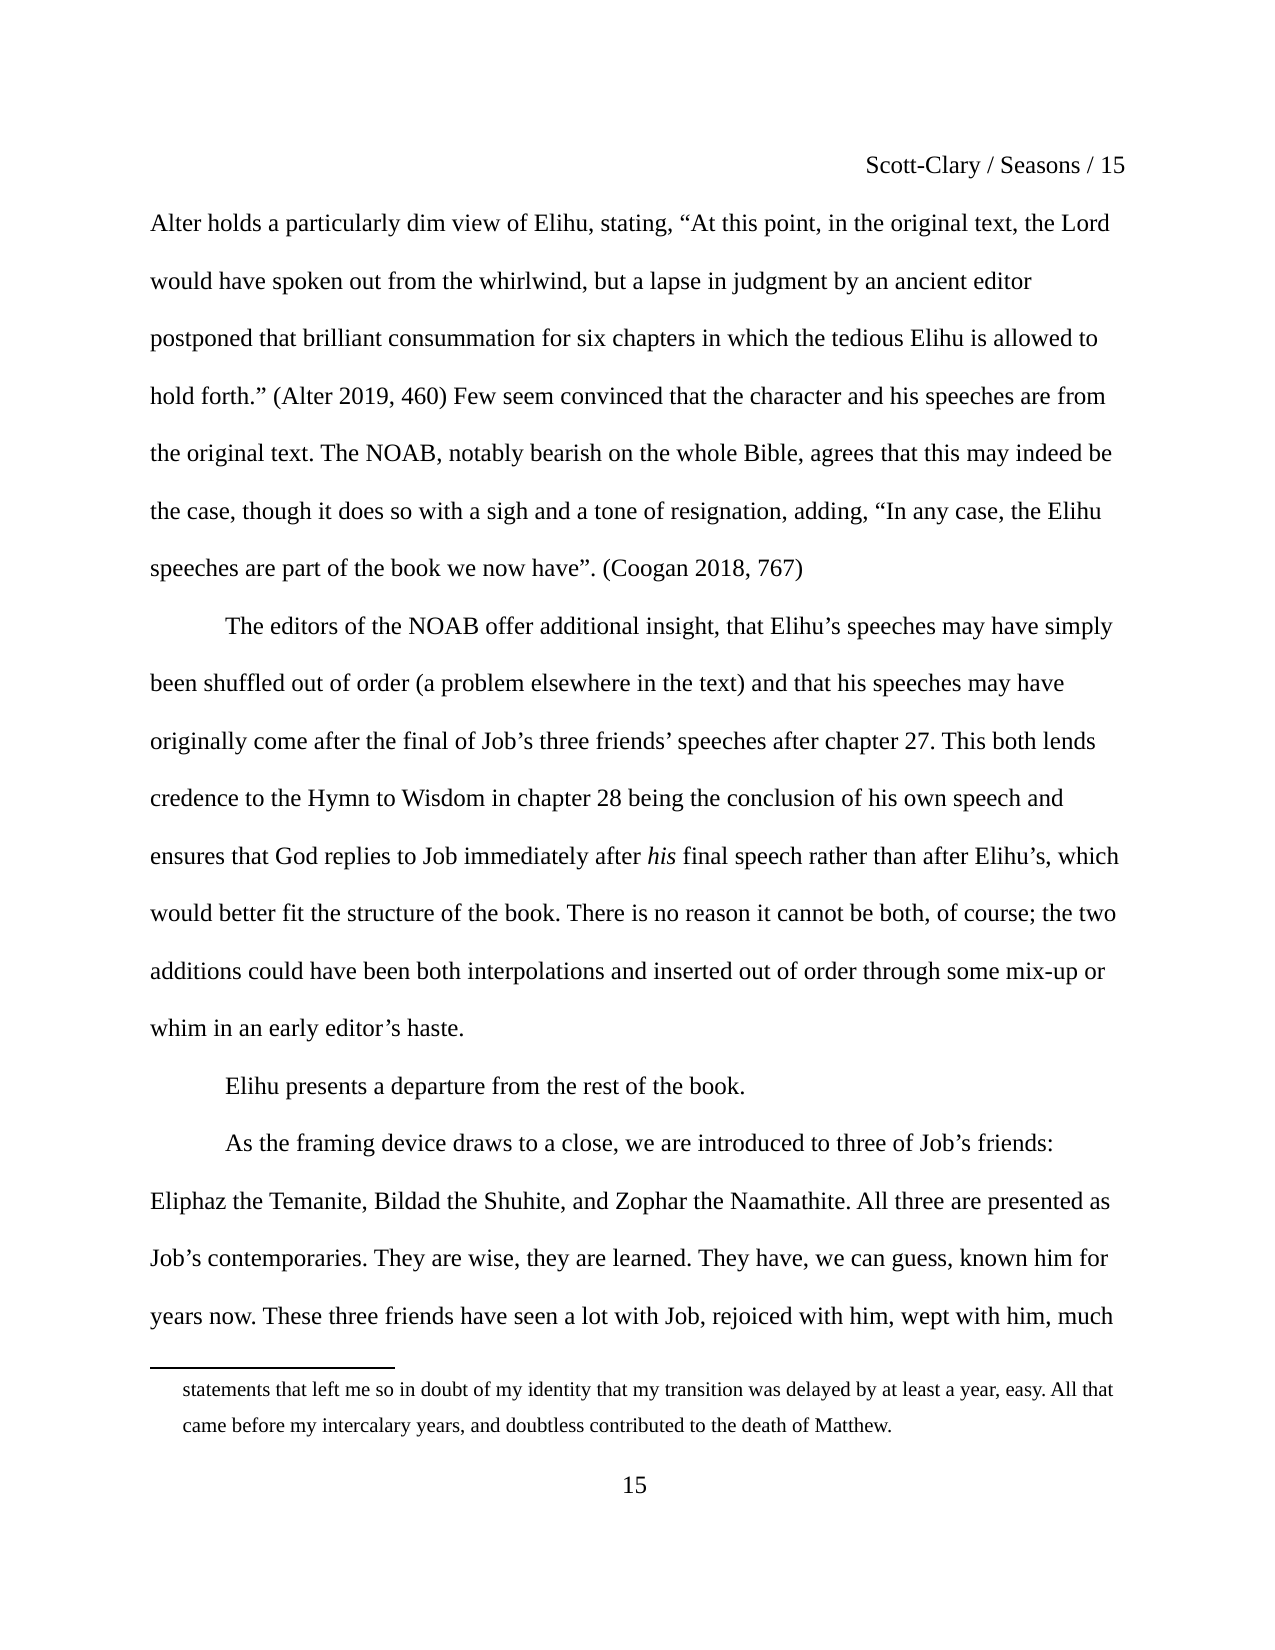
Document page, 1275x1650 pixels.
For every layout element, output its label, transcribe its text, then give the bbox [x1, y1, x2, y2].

text As the framing device draws to a close, we are introduced to three of Job’s friends: Eliphaz the Temanite, Bildad the Shuhite, and Zophar the Naamathite. All three are presented as Job’s contemporaries. They are wise, they are learned. They have, we can guess, known him for years now. These three friends have seen a lot with Job, rejoiced with him, wept with him, much [150, 1128, 1125, 1329]
text Elihu presents a departure from the rest of the book. [150, 1071, 1125, 1099]
text Alter holds a particularly dim view of Elihu, stating, “At this point, in the original text, the Lord would have spoken out from the whirlwind, but a lapse in judgment by an ancient editor postponed that brilliant consummation for six chapters in which the tedious Elihu is allowed to hold forth.” (Alter 2019, 460) Few seem convinced that the character and his speeches are from the original text. The NOAB, notably bearish on the whole Bible, agrees that this may indeed be the case, though it does so with a sigh and a tone of resignation, adding, “In any case, the Elihu speeches are part of the book we now have”. (Coogan 2018, 767) [150, 208, 1125, 582]
text The editors of the NOAB offer additional insight, that Elihu’s speeches may have simply been shuffled out of order (a problem elsewhere in the text) and that his speeches may have originally come after the final of Job’s three friends’ speeches after chapter 27. This both lends credence to the Hymn to Wisdom in chapter 28 being the conclusion of his own speech and ensures that God replies to Job immediately after his final speech rather than after Elihu’s, which would better fit the structure of the book. There is no reason it cannot be both, of course; the two additions could have been both interpolations and inserted out of order through some mix-up or whim in an early editor’s haste. [150, 611, 1125, 1042]
text statements that left me so in doubt of my identity that my transition was delayed by at least a year, easy. All that came before my intercalary years, and doubtless contributed to the death of Matthew. [150, 1374, 1125, 1440]
